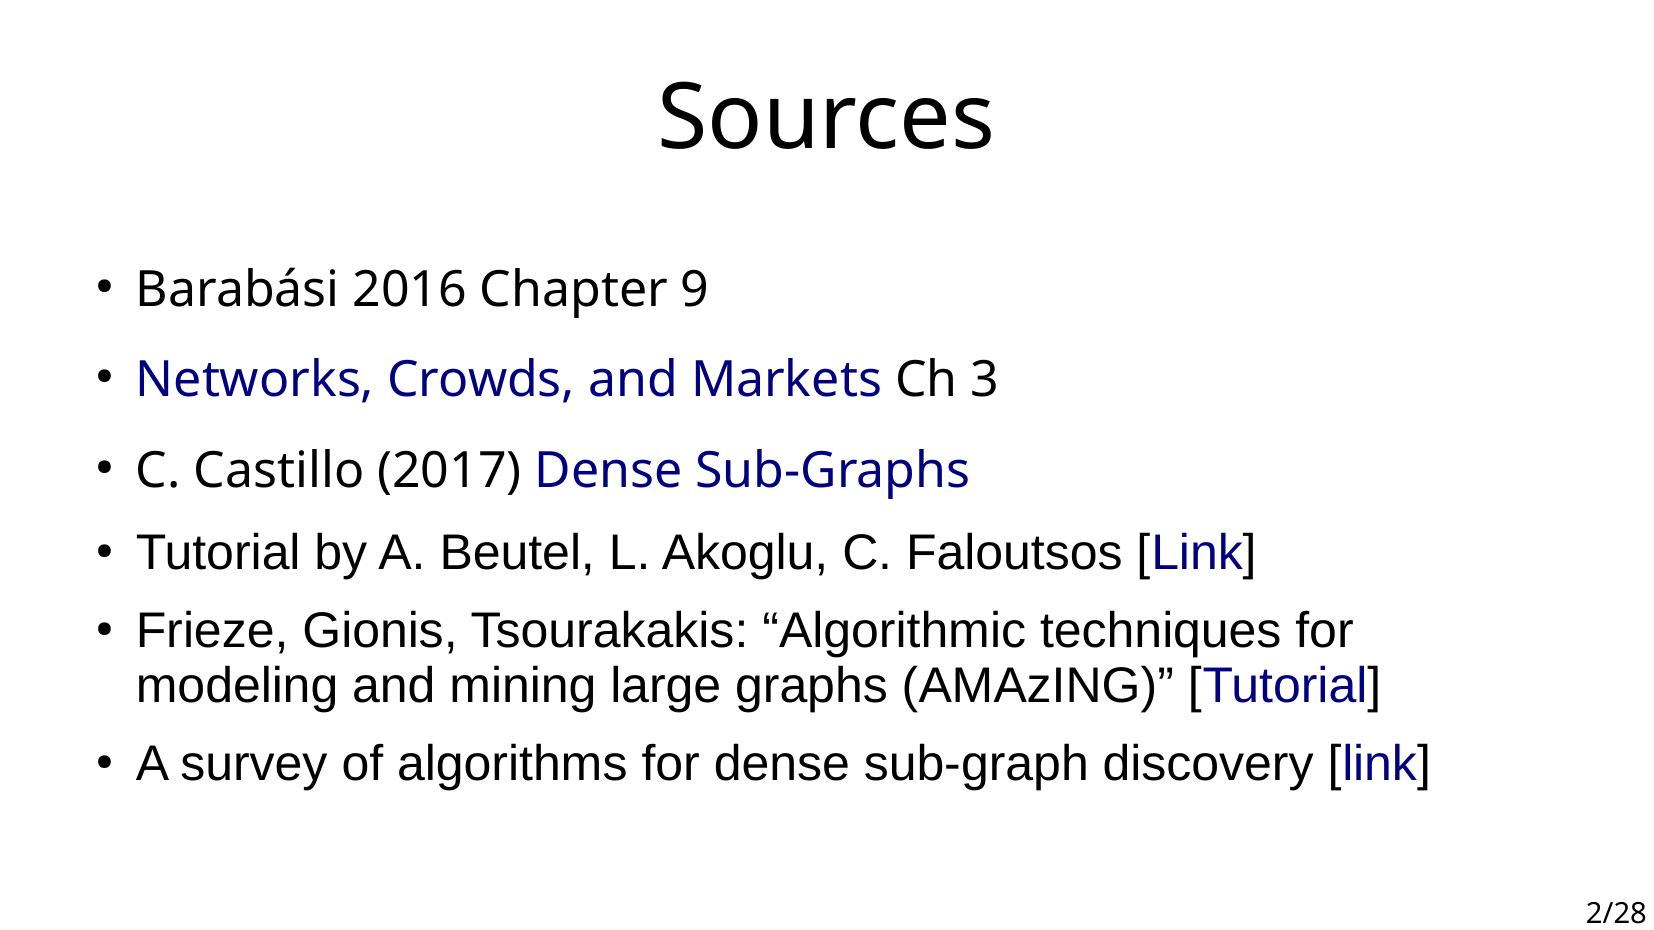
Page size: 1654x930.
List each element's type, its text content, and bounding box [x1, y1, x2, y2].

list Barabási 2016 Chapter 9 Networks, Crowds, and Markets Ch 3 C. Castillo (2017) Dense Sub-Graphs Tutorial by A. Beutel, L. Akoglu, C. Faloutsos [Link] Frieze, Gionis, Tsourakakis: “Algorithmic techniques for modeling and mining large graphs (AMAzING)” [Tutorial] A survey of algorithms for dense sub-graph discovery [link] [82, 252, 1571, 793]
title Sources [82, 1, 1571, 225]
